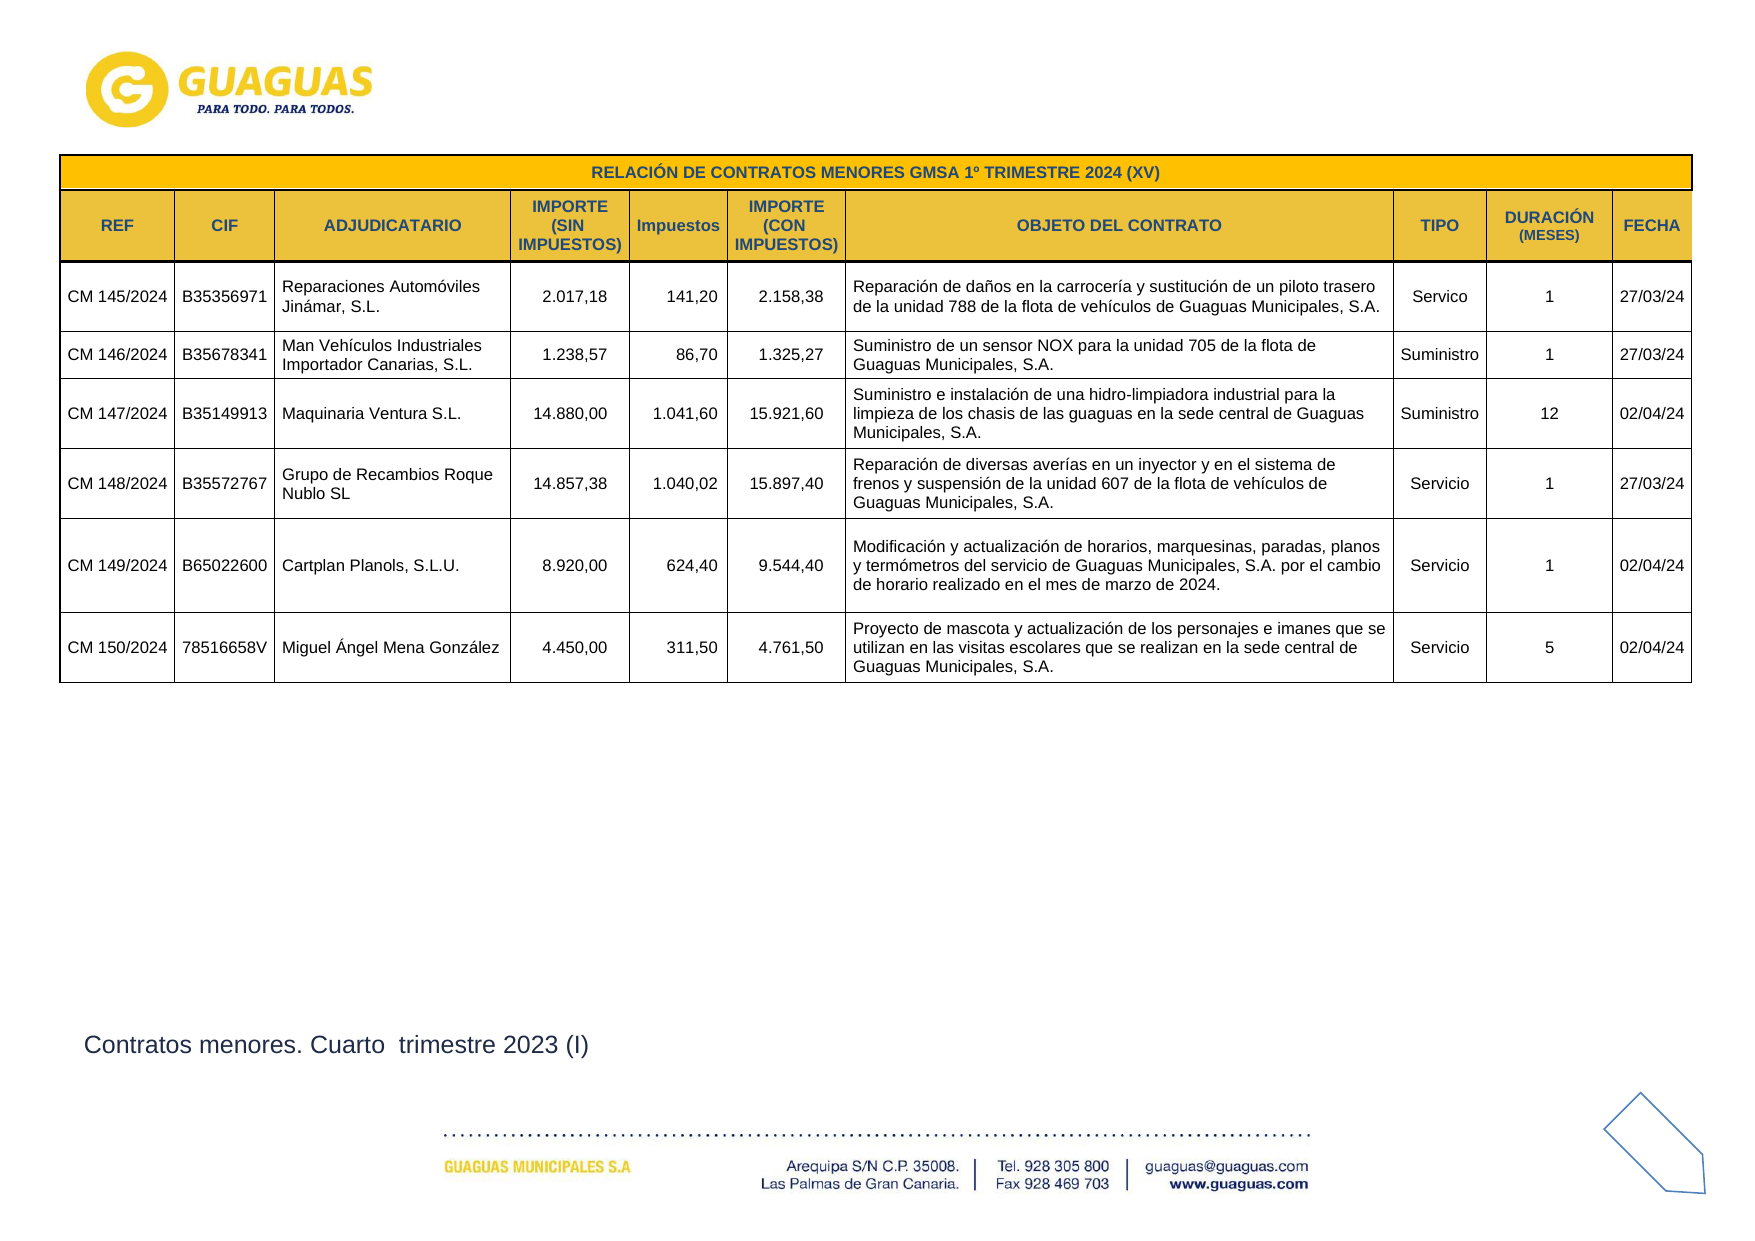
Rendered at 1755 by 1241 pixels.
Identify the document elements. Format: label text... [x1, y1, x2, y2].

table_cell 02/04/24 [1613, 379, 1691, 448]
table_cell CIF [175, 191, 274, 260]
table_cell Suministro [1394, 379, 1486, 448]
table_cell 1.041,60 [630, 379, 727, 448]
table_cell 15.921,60 [728, 379, 845, 448]
table_cell Reparación de daños en la carrocería y sustitución de un piloto trasero de la unidad 788 de la flota de vehículos de Guaguas Municipales, S.A. [846, 263, 1393, 331]
table_header RELACIÓN DE CONTRATOS MENORES GMSA 1º TRIMESTRE 2024 (XV) [61, 156, 1691, 188]
table_cell CM 145/2024 [61, 263, 174, 331]
table_cell 1 [1487, 332, 1612, 377]
table_cell Suministro de un sensor NOX para la unidad 705 de la flota de Guaguas Municipales, S.A. [846, 332, 1393, 377]
table_cell CM 148/2024 [61, 449, 174, 518]
table_cell TIPO [1394, 191, 1486, 260]
table_cell 12 [1487, 379, 1612, 448]
table_cell 14.857,38 [511, 449, 629, 518]
table_cell CM 147/2024 [61, 379, 174, 448]
table_cell ADJUDICATARIO [275, 191, 510, 260]
table_cell OBJETO DEL CONTRATO [846, 191, 1393, 260]
table_cell REF [61, 191, 174, 260]
table_cell 78516658V [175, 613, 274, 682]
table_cell Servicio [1394, 613, 1486, 682]
table_cell CM 149/2024 [61, 519, 174, 612]
table_cell CM 150/2024 [61, 613, 174, 682]
table_cell 1 [1487, 263, 1612, 331]
table_cell 1.238,57 [511, 332, 629, 377]
table_cell 2.017,18 [511, 263, 629, 331]
table_cell Cartplan Planols, S.L.U. [275, 519, 510, 612]
text Contratos menores. Cuarto trimestre 2023 (I) [84, 1031, 1694, 1059]
table_cell B65022600 [175, 519, 274, 612]
table_cell Servicio [1394, 449, 1486, 518]
table_cell 4.450,00 [511, 613, 629, 682]
table_cell 2.158,38 [728, 263, 845, 331]
table_cell 624,40 [630, 519, 727, 612]
table_cell Miguel Ángel Mena González [275, 613, 510, 682]
table_cell IMPORTE (CON IMPUESTOS) [728, 191, 845, 260]
table_cell Servico [1394, 263, 1486, 331]
table_cell B35149913 [175, 379, 274, 448]
table_cell 15.897,40 [728, 449, 845, 518]
table_cell FECHA [1613, 191, 1692, 260]
table_cell Servicio [1394, 519, 1486, 612]
table_cell 1.040,02 [630, 449, 727, 518]
table_cell 141,20 [630, 263, 727, 331]
table_cell Suministro e instalación de una hidro-limpiadora industrial para la limpieza de los chasis de las guaguas en la sede central de Guaguas Municipales, S.A. [846, 379, 1393, 448]
table_cell 1.325,27 [728, 332, 845, 377]
table_cell 02/04/24 [1613, 519, 1691, 612]
table_cell CM 146/2024 [61, 332, 174, 377]
table_cell 27/03/24 [1613, 449, 1691, 518]
table_cell 8.920,00 [511, 519, 629, 612]
table_cell Man Vehículos Industriales Importador Canarias, S.L. [275, 332, 510, 377]
table_cell 27/03/24 [1613, 263, 1691, 331]
table_cell B35356971 [175, 263, 274, 331]
table_cell 1 [1487, 449, 1612, 518]
table_cell 86,70 [630, 332, 727, 377]
table_cell 5 [1487, 613, 1612, 682]
table_cell Reparaciones Automóviles Jinámar, S.L. [275, 263, 510, 331]
table_cell 9.544,40 [728, 519, 845, 612]
table_cell IMPORTE (SIN IMPUESTOS) [511, 191, 629, 260]
table_cell Impuestos [630, 191, 727, 260]
table_cell 02/04/24 [1613, 613, 1691, 682]
table_cell Modificación y actualización de horarios, marquesinas, paradas, planos y termómetros del servicio de Guaguas Municipales, S.A. por el cambio de horario realizado en el mes de marzo de 2024. [846, 519, 1393, 612]
table_cell Grupo de Recambios Roque Nublo SL [275, 449, 510, 518]
table_cell Proyecto de mascota y actualización de los personajes e imanes que se utilizan en las visitas escolares que se realizan en la sede central de Guaguas Municipales, S.A. [846, 613, 1393, 682]
table_cell DURACIÓN (MESES) [1487, 191, 1612, 260]
table_cell Maquinaria Ventura S.L. [275, 379, 510, 448]
table_cell 14.880,00 [511, 379, 629, 448]
table_cell Suministro [1394, 332, 1486, 377]
table_cell Reparación de diversas averías en un inyector y en el sistema de frenos y suspensión de la unidad 607 de la flota de vehículos de Guaguas Municipales, S.A. [846, 449, 1393, 518]
table_cell 4.761,50 [728, 613, 845, 682]
table_cell 311,50 [630, 613, 727, 682]
table_cell 27/03/24 [1613, 332, 1691, 377]
table_cell B35572767 [175, 449, 274, 518]
table_cell B35678341 [175, 332, 274, 377]
table_cell 1 [1487, 519, 1612, 612]
